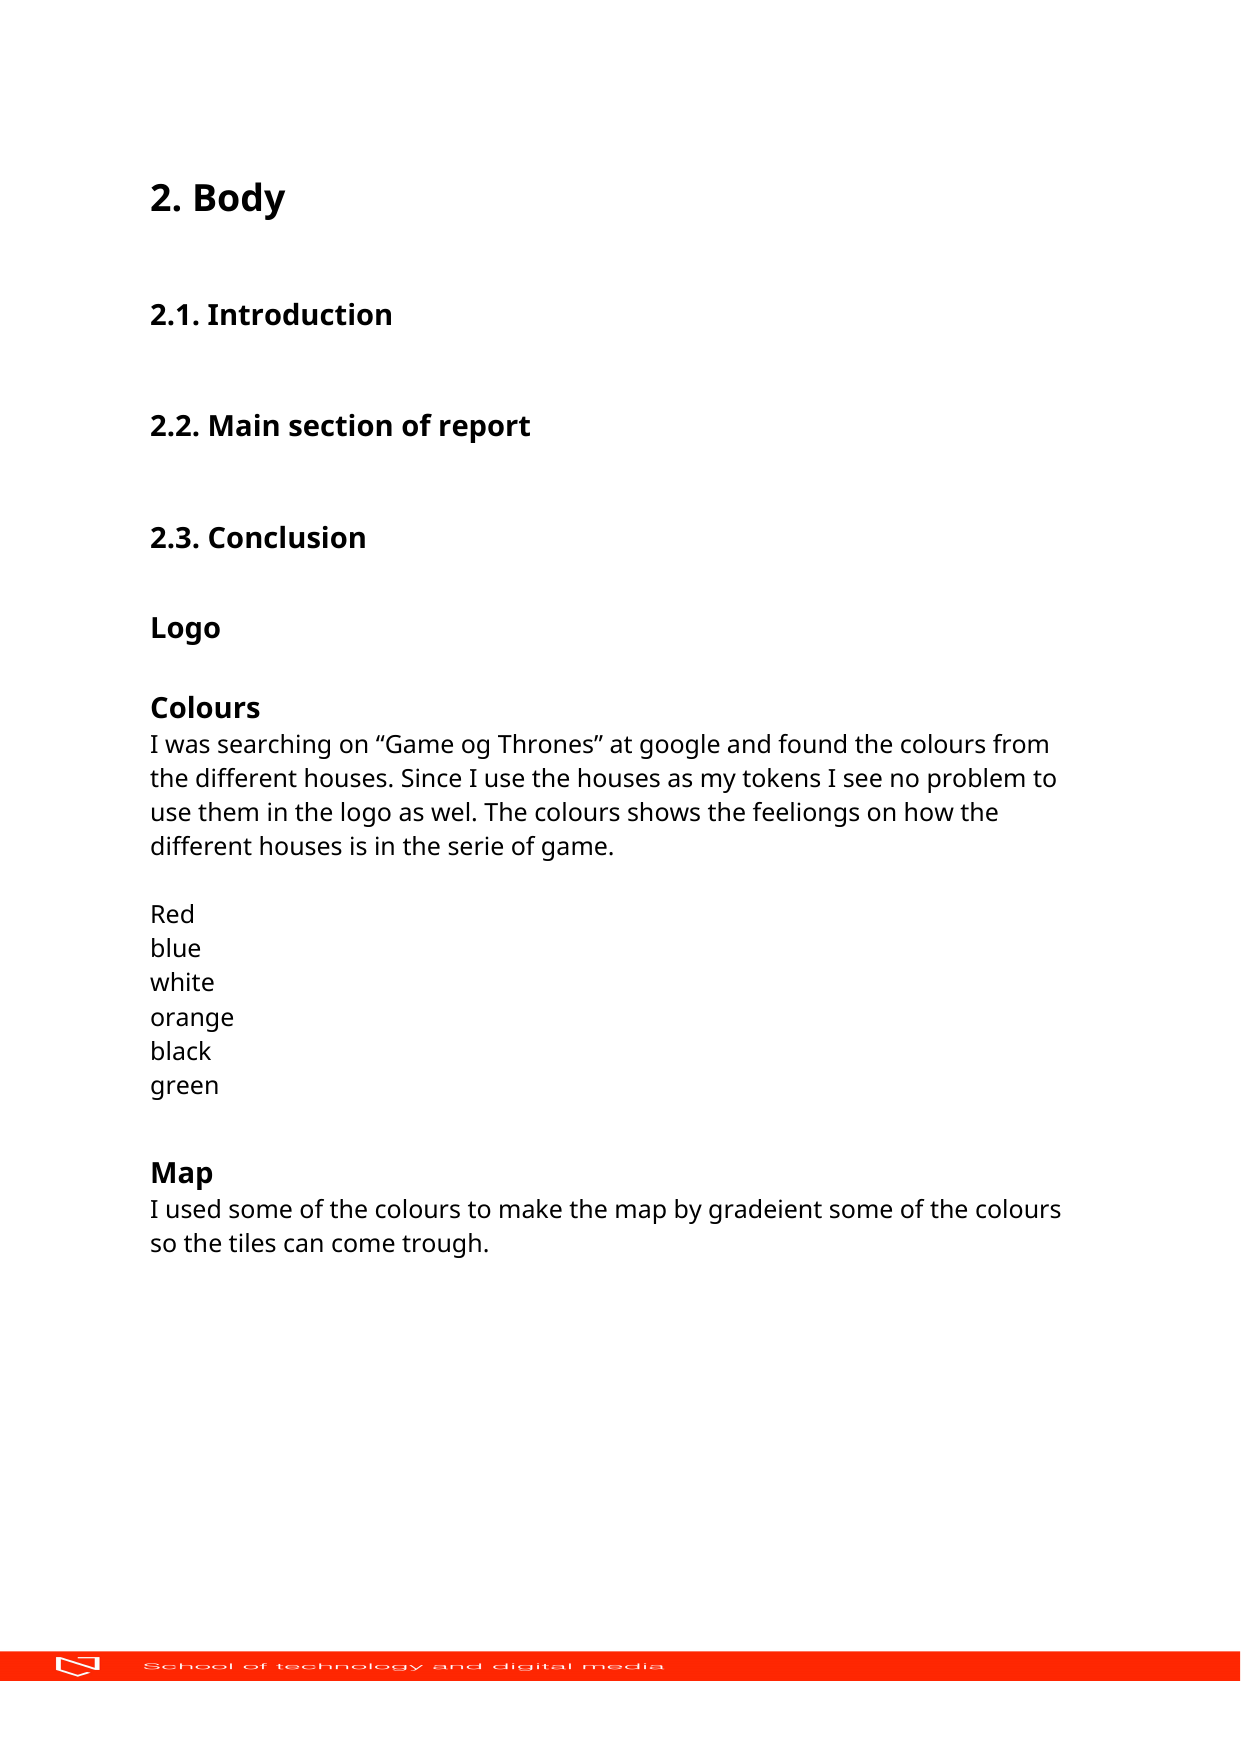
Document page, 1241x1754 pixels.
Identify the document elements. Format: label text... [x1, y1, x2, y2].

text Map [150, 1152, 1090, 1192]
subtitle 2.3. Conclusion [150, 517, 1090, 557]
text Red [150, 897, 1090, 931]
text I was searching on “Game og Thrones” at google and found the colours from the different houses. Since I use the houses as my tokens I see no problem to use them in the logo as wel. The colours shows the feeliongs on how the different houses is in the serie of game. [150, 727, 1090, 863]
text Logo [150, 608, 1090, 647]
text green [150, 1067, 1090, 1101]
subtitle 2.1. Introduction [150, 294, 1090, 333]
text orange [150, 999, 1090, 1033]
subtitle 2. Body [150, 171, 1090, 222]
text white [150, 965, 1090, 999]
text black [150, 1033, 1090, 1067]
picture [0, 1649, 1241, 1681]
text Colours [150, 687, 1090, 727]
text I used some of the colours to make the map by gradeient some of the colours so the tiles can come trough. [150, 1192, 1090, 1260]
subtitle 2.2. Main section of report [150, 405, 1090, 445]
text blue [150, 931, 1090, 965]
